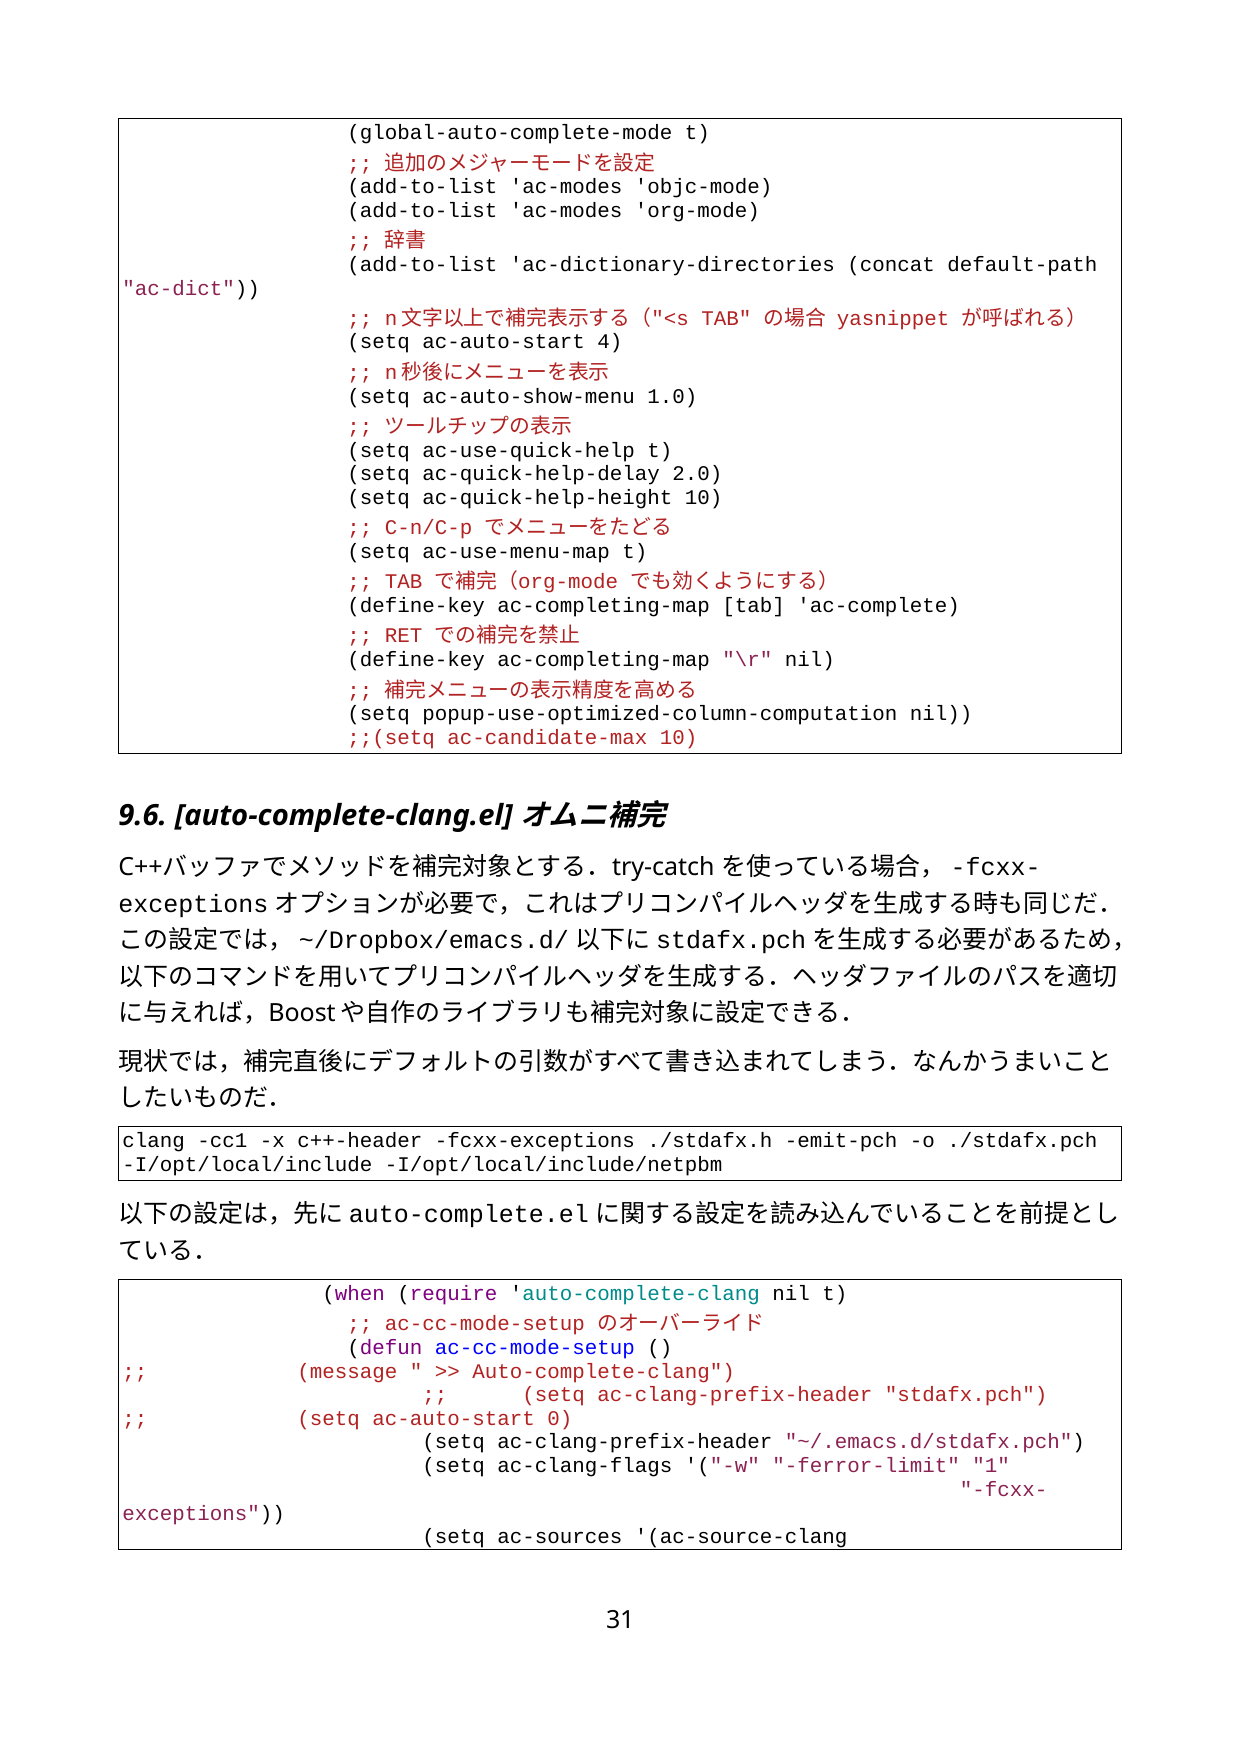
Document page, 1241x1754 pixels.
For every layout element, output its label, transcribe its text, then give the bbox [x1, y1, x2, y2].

text ;; ツールチップの表示 [119, 405, 1121, 436]
text C++バッファでメソッドを補完対象とする．try-catch を使っている場合， -fcxx-exceptions オプションが必要で，これはプリコンパイルヘッダを生成する時も同じだ．この設定では， ~/Dropbox/emacs.d/ 以下に stdafx.pch を生成する必要があるため，以下のコマンドを用いてプリコンパイルヘッダを生成する．ヘッダファイルのパスを適切に与えれば，Boostや自作のライブラリも補完対象に設定できる． [118, 847, 1122, 1029]
text ;;(setq ac-candidate-max 10) [119, 723, 1121, 753]
text (defun ac-cc-mode-setup () [119, 1333, 1121, 1357]
text 現状では，補完直後にデフォルトの引数がすべて書き込まれてしまう．なんかうまいことしたいものだ． [118, 1041, 1122, 1114]
text ;; (setq ac-clang-prefix-header "stdafx.pch") [119, 1380, 1121, 1404]
text (define-key ac-completing-map [tab] 'ac-complete) [119, 591, 1121, 615]
text (setq popup-use-optimized-column-computation nil)) [119, 699, 1121, 723]
text ;; 辞書 [119, 219, 1121, 250]
text (add-to-list 'ac-modes 'org-mode) [119, 196, 1121, 219]
text (setq ac-clang-prefix-header "~/.emacs.d/stdafx.pch") [119, 1428, 1121, 1451]
text (setq ac-auto-show-menu 1.0) [119, 382, 1121, 405]
text 以下の設定は，先に auto-complete.el に関する設定を読み込んでいることを前提としている． [118, 1194, 1122, 1266]
text (setq ac-use-quick-help t) [119, 436, 1121, 459]
text (setq ac-auto-start 4) [119, 328, 1121, 351]
text ;; C-n/C-p でメニューをたどる [119, 507, 1121, 537]
text (setq ac-use-menu-map t) [119, 537, 1121, 561]
text ;; ac-cc-mode-setup のオーバーライド [119, 1303, 1121, 1333]
text (define-key ac-completing-map "\r" nil) [119, 645, 1121, 669]
text "-fcxx-exceptions")) [119, 1475, 1121, 1522]
text (add-to-list 'ac-dictionary-directories (concat default-path "ac-dict")) [119, 250, 1121, 297]
text (add-to-list 'ac-modes 'objc-mode) [119, 172, 1121, 196]
text ;; 補完メニューの表示精度を高める [119, 669, 1121, 699]
text ;; n秒後にメニューを表示 [119, 351, 1121, 382]
text ;; (message " >> Auto-complete-clang") [119, 1357, 1121, 1380]
subtitle [auto-complete-clang.el] オムニ補完 [118, 792, 1122, 834]
text ;; n文字以上で補完表示する（"<s TAB" の場合 yasnippet が呼ばれる） [119, 297, 1121, 328]
text (setq ac-quick-help-delay 2.0) [119, 459, 1121, 483]
text (global-auto-complete-mode t) [119, 119, 1121, 142]
text clang -cc1 -x c++-header -fcxx-exceptions ./stdafx.h -emit-pch -o ./stdafx.pch -I/opt/local/include -I/opt/local/include/netpbm [119, 1127, 1121, 1180]
text (setq ac-clang-flags '("-w" "-ferror-limit" "1" [119, 1451, 1121, 1475]
text ;; 追加のメジャーモードを設定 [119, 142, 1121, 172]
text (when (require 'auto-complete-clang nil t) [119, 1280, 1121, 1303]
text (setq ac-sources '(ac-source-clang [119, 1522, 1121, 1549]
text ;; TAB で補完（org-mode でも効くようにする） [119, 561, 1121, 591]
text (setq ac-quick-help-height 10) [119, 483, 1121, 507]
text ;; RET での補完を禁止 [119, 615, 1121, 645]
text ;; (setq ac-auto-start 0) [119, 1404, 1121, 1428]
